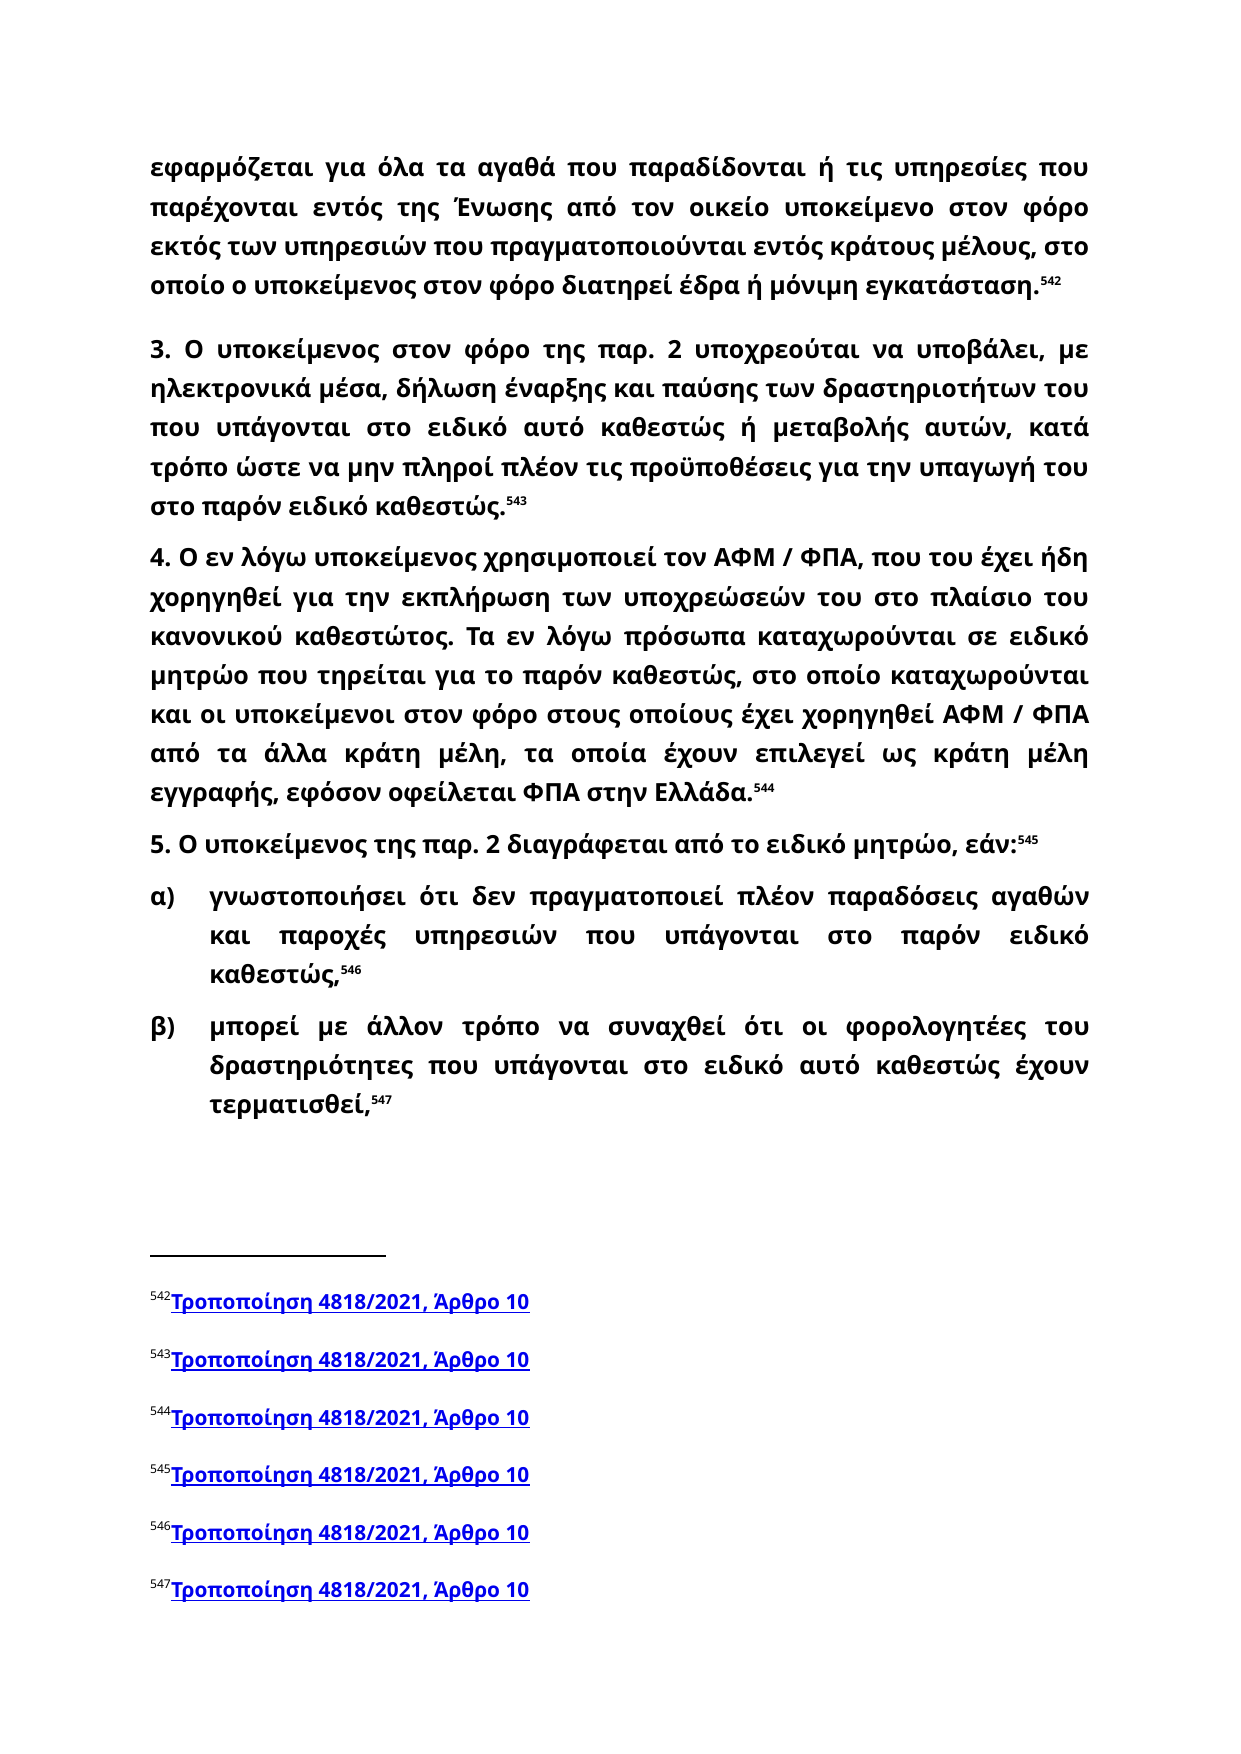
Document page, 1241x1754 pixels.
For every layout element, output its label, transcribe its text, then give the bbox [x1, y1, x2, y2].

text Τροποποίηση 4818/2021, Άρθρο 10 [150, 1460, 1090, 1489]
text 5. Ο υποκείμενος της παρ. 2 διαγράφεται από το ειδικό μητρώο, εάν: [150, 827, 1090, 861]
text 3. Ο υποκείμενος στον φόρο της παρ. 2 υποχρεούται να υποβάλει, με ηλεκτρονικά μέσα, δήλωση έναρξης και παύσης των δραστηριοτήτων του που υπάγονται στο ειδικό αυτό καθεστώς ή μεταβολής αυτών, κατά τρόπο ώστε να μην πληροί πλέον τις προϋποθέσεις για την υπαγωγή του στο παρόν ειδικό καθεστώς. [150, 332, 1090, 522]
list α) γνωστοποιήσει ότι δεν πραγματοποιεί πλέον παραδόσεις αγαθών και παροχές υπηρεσιών που υπάγονται στο παρόν ειδικό καθεστώς, [150, 878, 1090, 991]
list β) μπορεί με άλλον τρόπο να συναχθεί ότι οι φορολογητέες του δραστηριότητες που υπάγονται στο ειδικό αυτό καθεστώς έχουν τερματισθεί, [150, 1008, 1090, 1121]
text Τροποποίηση 4818/2021, Άρθρο 10 [150, 1403, 1090, 1431]
text Τροποποίηση 4818/2021, Άρθρο 10 [150, 1345, 1090, 1373]
text Τροποποίηση 4818/2021, Άρθρο 10 [150, 1287, 1090, 1316]
text Τροποποίηση 4818/2021, Άρθρο 10 [150, 1576, 1090, 1604]
text Τροποποίηση 4818/2021, Άρθρο 10 [150, 1518, 1090, 1546]
text 4. Ο εν λόγω υποκείμενος χρησιμοποιεί τον ΑΦΜ / ΦΠΑ, που του έχει ήδη χορηγηθεί για την εκπλήρωση των υποχρεώσεών του στο πλαίσιο του κανονικού καθεστώτος. Τα εν λόγω πρόσωπα καταχωρούνται σε ειδικό μητρώο που τηρείται για το παρόν καθεστώς, στο οποίο καταχωρούνται και οι υποκείμενοι στον φόρο στους οποίους έχει χορηγηθεί ΑΦΜ / ΦΠΑ από τα άλλα κράτη μέλη, τα οποία έχουν επιλεγεί ως κράτη μέλη εγγραφής, εφόσον οφείλεται ΦΠΑ στην Ελλάδα. [150, 540, 1090, 809]
text εφαρμόζεται για όλα τα αγαθά που παραδίδονται ή τις υπηρεσίες που παρέχονται εντός της Ένωσης από τον οικείο υποκείμενο στον φόρο εκτός των υπηρεσιών που πραγματοποιούνται εντός κράτους μέλους, στο οποίο ο υποκείμενος στον φόρο διατηρεί έδρα ή μόνιμη εγκατάσταση. [150, 150, 1090, 302]
